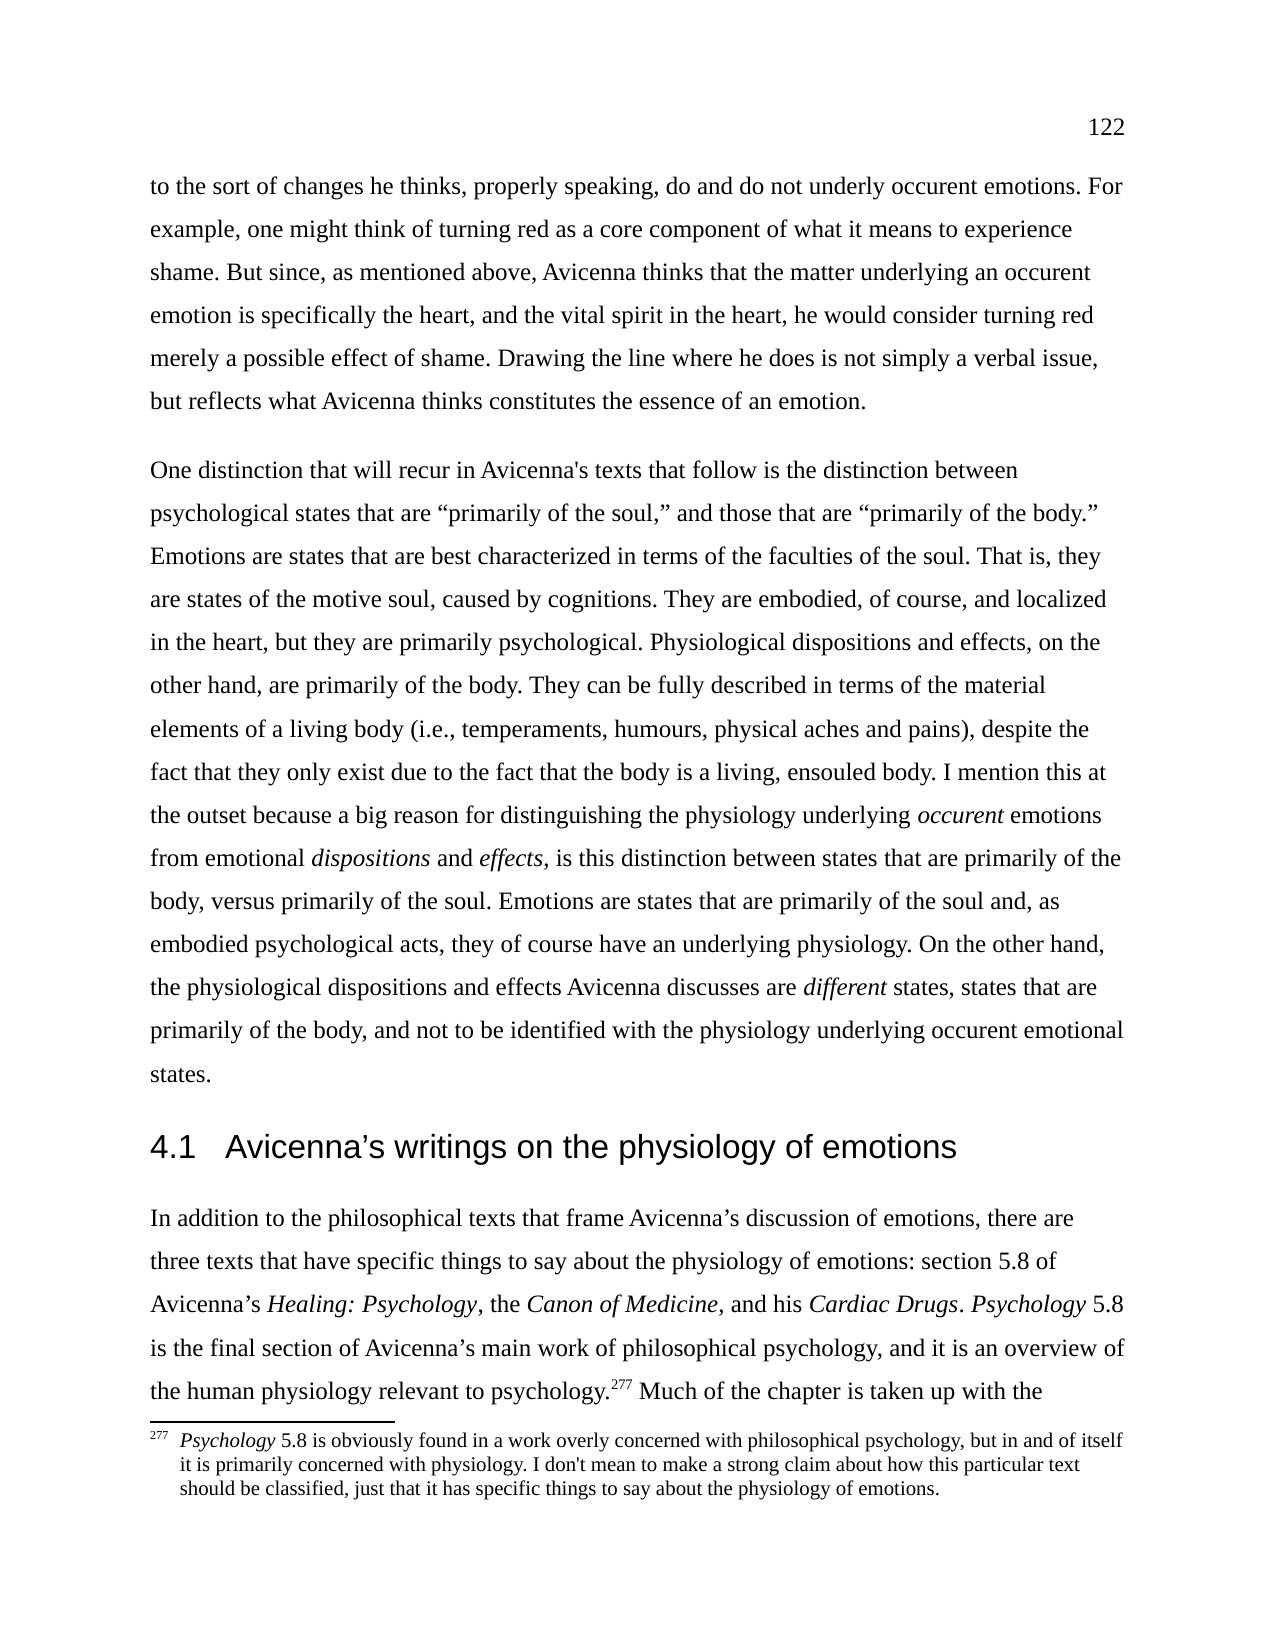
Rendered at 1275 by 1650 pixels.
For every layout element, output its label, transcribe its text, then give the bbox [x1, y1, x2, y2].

text Psychology 5.8 is obviously found in a work overly concerned with philosophical psychology, but in and of itself it is primarily concerned with physiology. I don't mean to make a strong claim about how this particular text should be classified, just that it has specific things to say about the physiology of emotions. [150, 1428, 1125, 1500]
text One distinction that will recur in Avicenna's texts that follow is the distinction between psychological states that are “primarily of the soul,” and those that are “primarily of the body.” Emotions are states that are best characterized in terms of the faculties of the soul. That is, they are states of the motive soul, caused by cognitions. They are embodied, of course, and localized in the heart, but they are primarily psychological. Physiological dispositions and effects, on the other hand, are primarily of the body. They can be fully described in terms of the material elements of a living body (i.e., temperaments, humours, physical aches and pains), despite the fact that they only exist due to the fact that the body is a living, ensouled body. I mention this at the outset because a big reason for distinguishing the physiology underlying occurent emotions from emotional dispositions and effects, is this distinction between states that are primarily of the body, versus primarily of the soul. Emotions are states that are primarily of the soul and, as embodied psychological acts, they of course have an underlying physiology. On the other hand, the physiological dispositions and effects Avicenna discusses are different states, states that are primarily of the body, and not to be identified with the physiology underlying occurent emotional states. [150, 455, 1125, 1087]
subtitle 4.1 Avicenna’s writings on the physiology of emotions [150, 1127, 1125, 1166]
text In addition to the philosophical texts that frame Avicenna’s discussion of emotions, there are three texts that have specific things to say about the physiology of emotions: section 5.8 of Avicenna’s Healing: Psychology, the Canon of Medicine, and his Cardiac Drugs. Psychology 5.8 is the final section of Avicenna’s main work of philosophical psychology, and it is an overview of the human physiology relevant to psychology. Much of the chapter is taken up with the [150, 1203, 1125, 1404]
text to the sort of changes he thinks, properly speaking, do and do not underly occurent emotions. For example, one might think of turning red as a core component of what it means to experience shame. But since, as mentioned above, Avicenna thinks that the matter underlying an occurent emotion is specifically the heart, and the vital spirit in the heart, he would consider turning red merely a possible effect of shame. Drawing the line where he does is not simply a verbal issue, but reflects what Avicenna thinks constitutes the essence of an emotion. [150, 171, 1125, 415]
